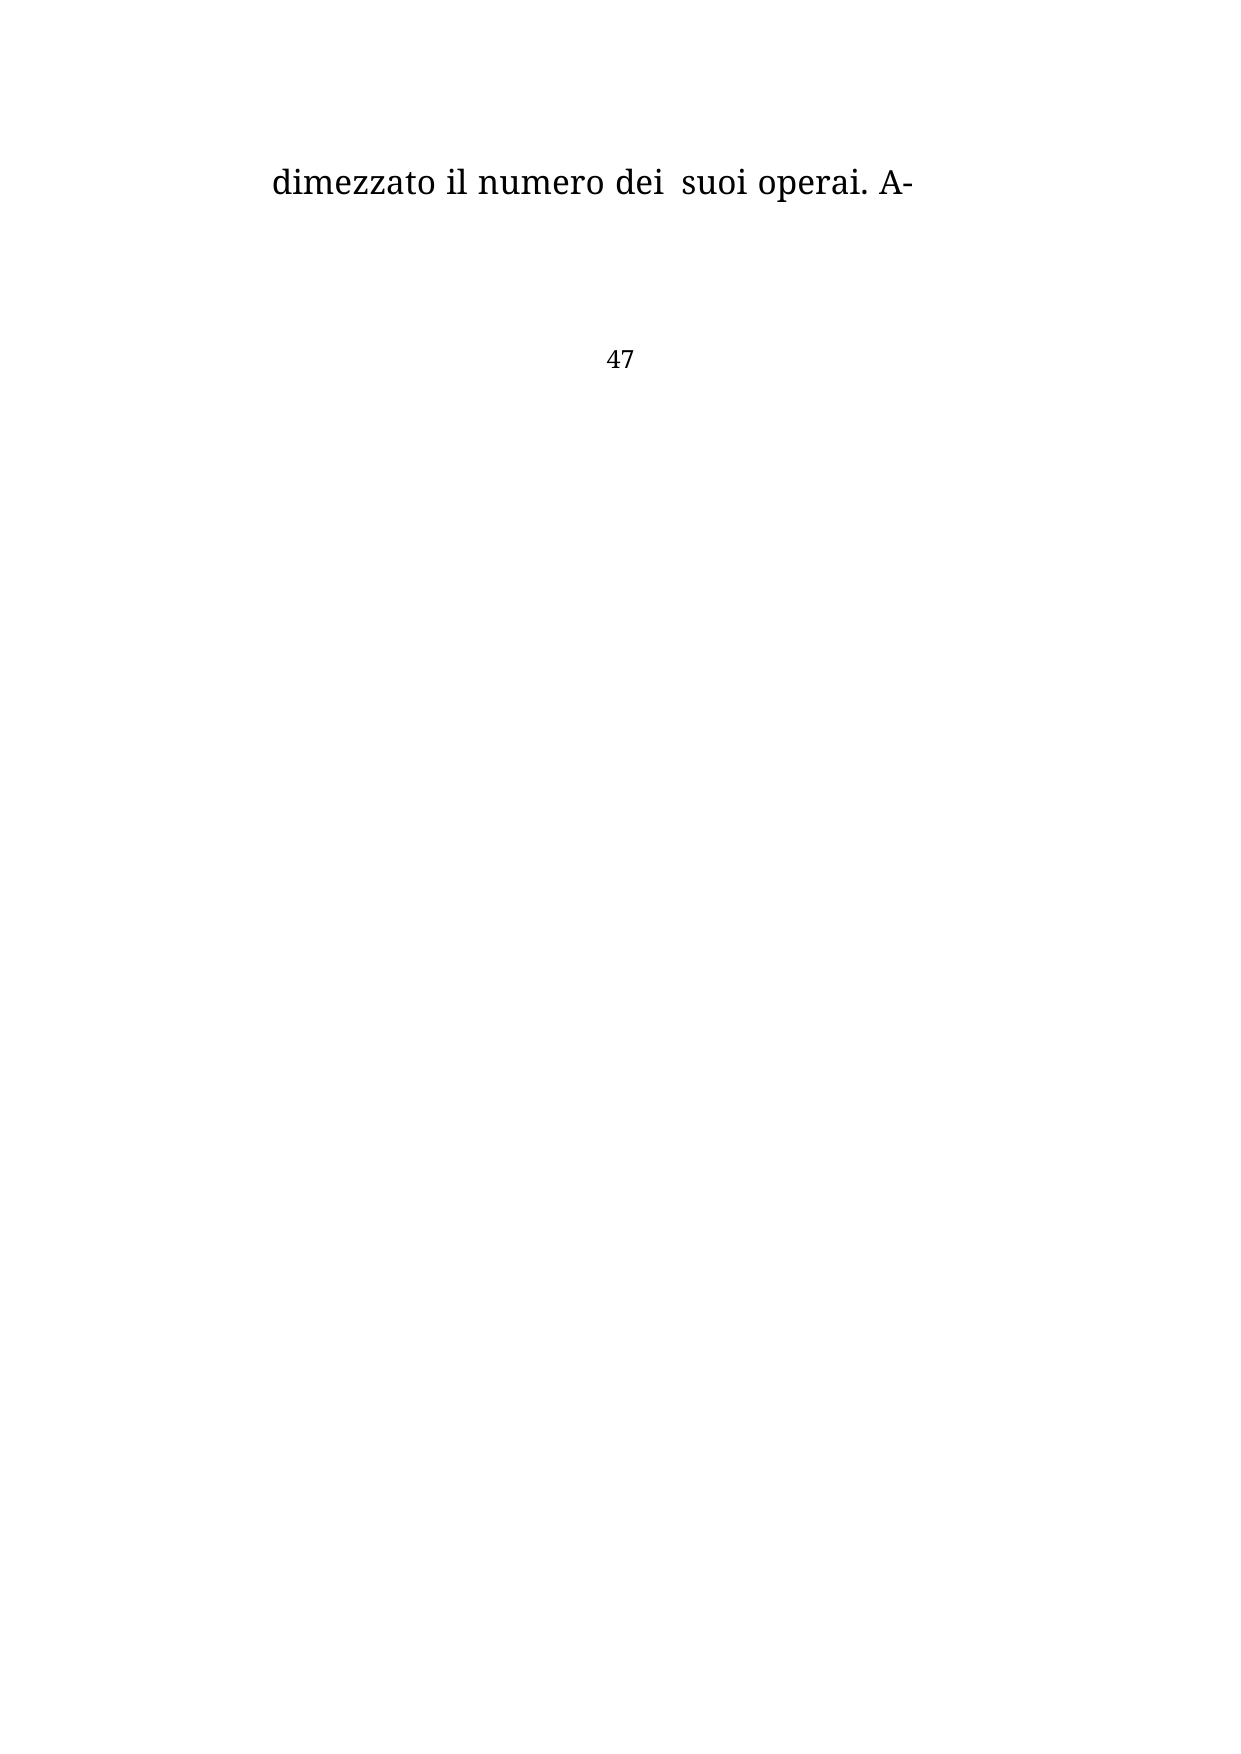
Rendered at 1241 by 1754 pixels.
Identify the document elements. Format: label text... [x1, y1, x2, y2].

text 47 [603, 341, 638, 375]
text dimezzato il numero dei suoi operai. A- [272, 164, 975, 202]
